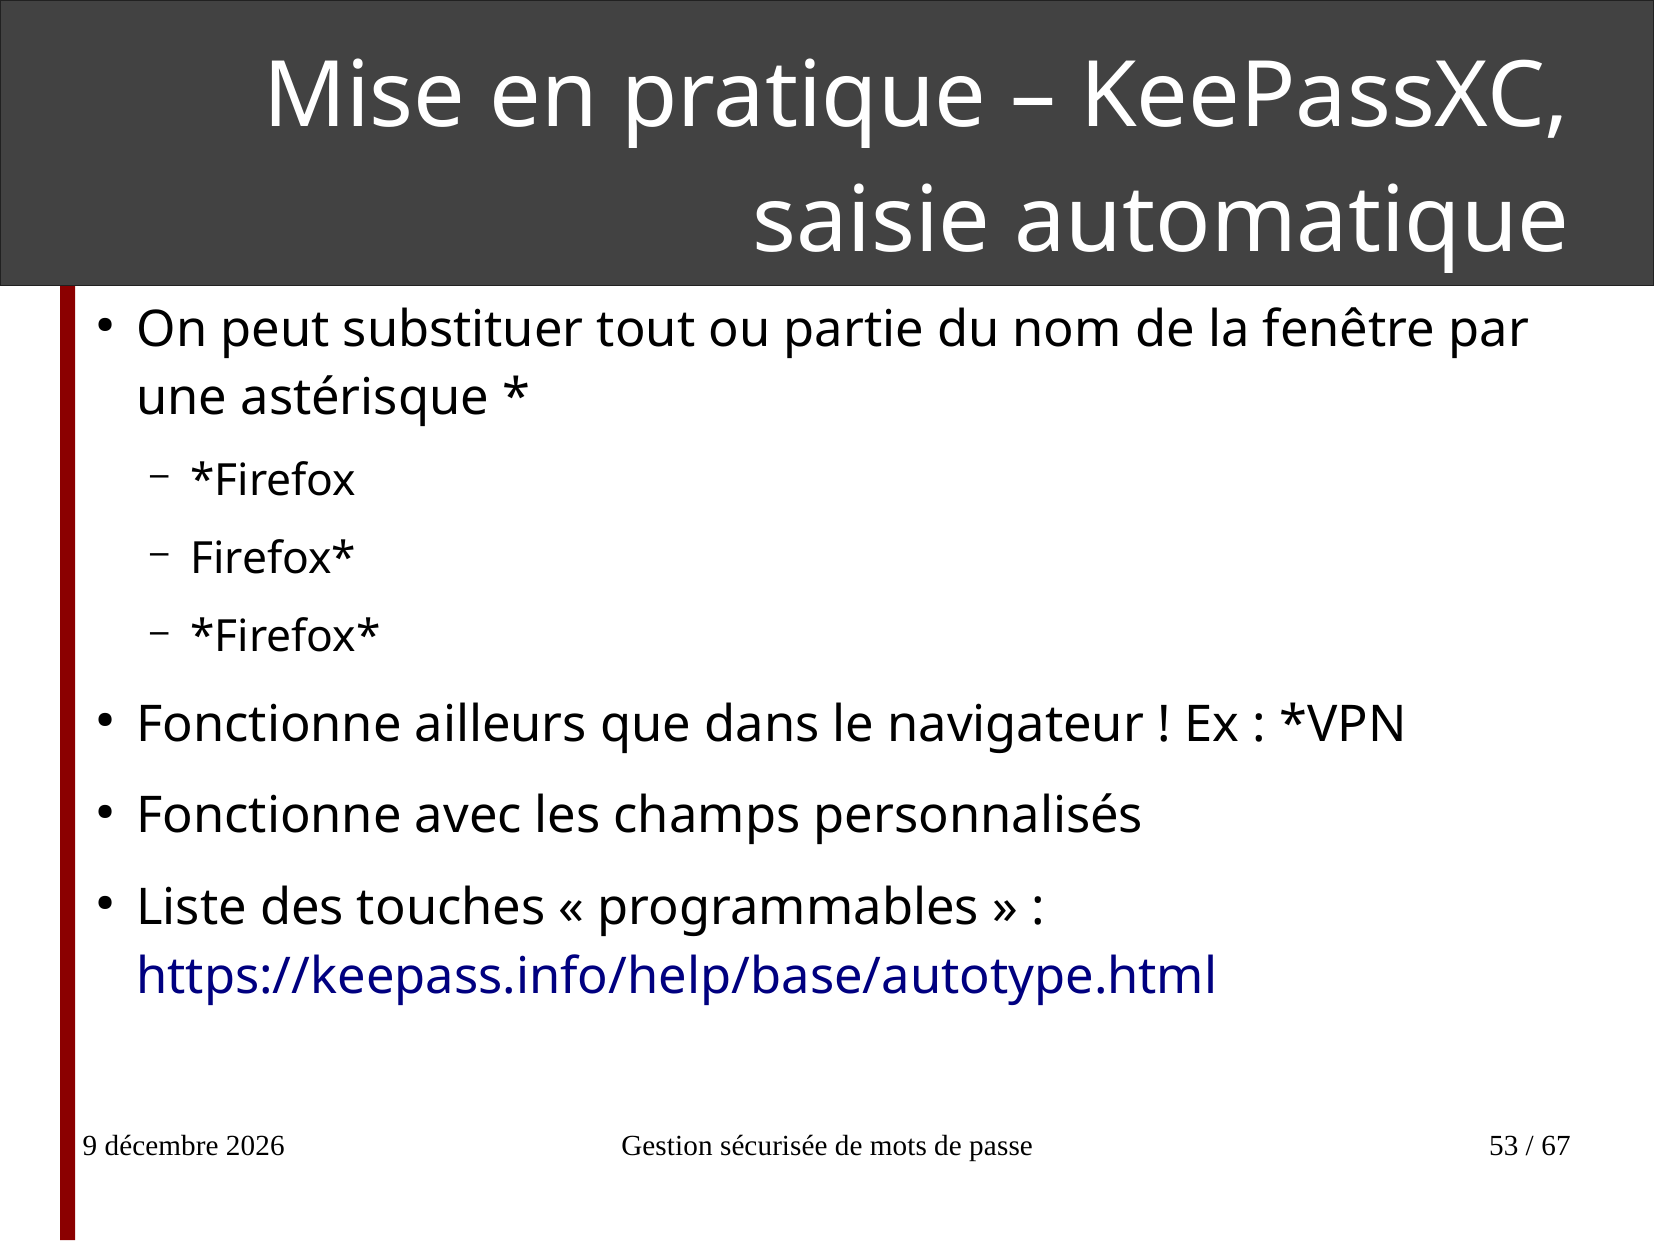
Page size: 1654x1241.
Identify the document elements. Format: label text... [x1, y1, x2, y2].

title Mise en pratique – KeePassXC, saisie automatique [82, 27, 1571, 279]
list On peut substituer tout ou partie du nom de la fenêtre par une astérisque * *Firefox Firefox* *Firefox* Fonctionne ailleurs que dans le navigateur ! Ex : *VPN Fonctionne avec les champs personnalisés Liste des touches « programmables » : https://keepass.info/help/base/autotype.html [82, 290, 1571, 1010]
